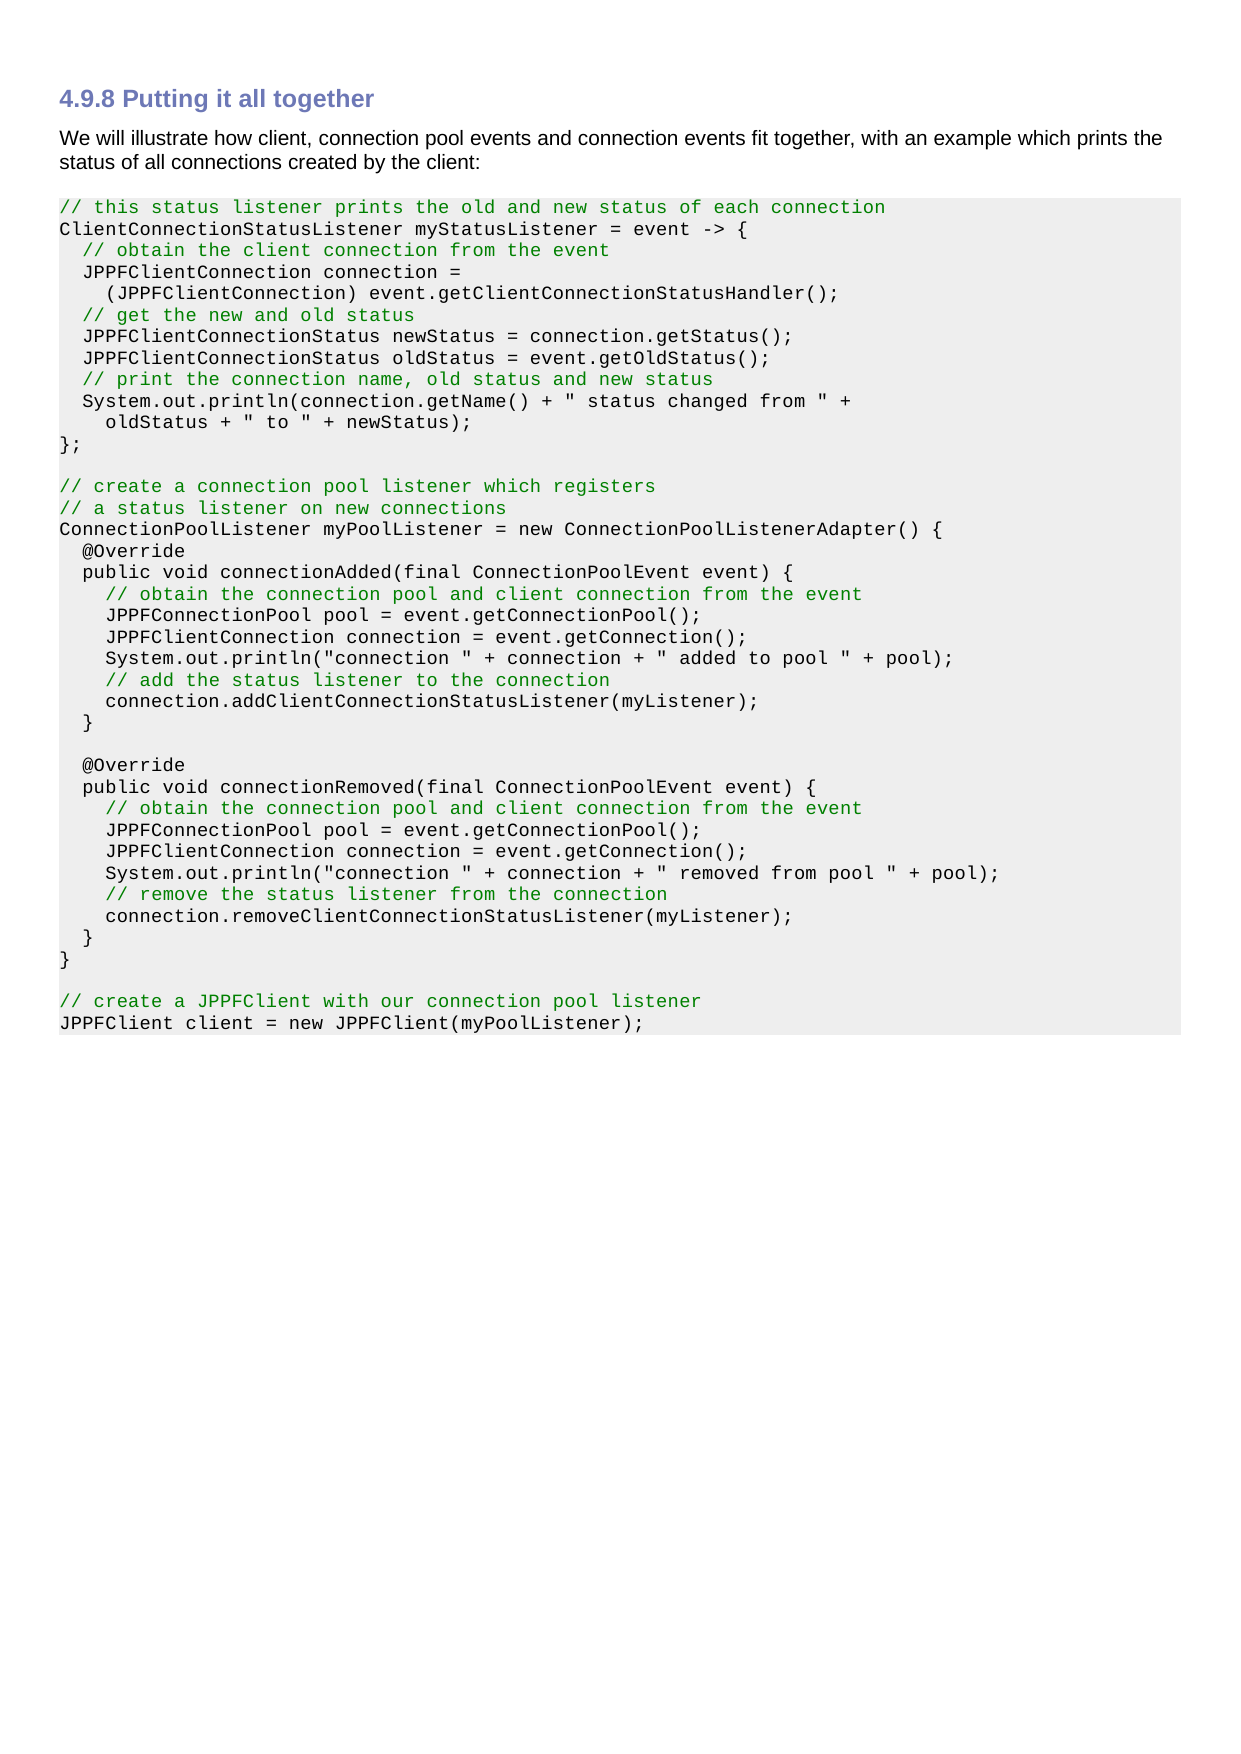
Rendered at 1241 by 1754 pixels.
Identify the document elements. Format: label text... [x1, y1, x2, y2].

text JPPFClientConnection connection = [59, 262, 1181, 284]
text // print the connection name, old status and new status [59, 369, 1181, 391]
text System.out.println("connection " + connection + " removed from pool " + pool); [59, 863, 1181, 884]
text JPPFClientConnection connection = event.getConnection(); [59, 842, 1181, 863]
text We will illustrate how client, connection pool events and connection events fit together, with an example which prints the status of all connections created by the client: [59, 126, 1181, 174]
text JPPFConnectionPool pool = event.getConnectionPool(); [59, 606, 1181, 627]
text } [59, 927, 1181, 949]
text @Override [59, 756, 1181, 777]
text @Override [59, 541, 1181, 563]
text // obtain the connection pool and client connection from the event [59, 799, 1181, 820]
text // a status listener on new connections [59, 498, 1181, 520]
text // obtain the client connection from the event [59, 241, 1181, 262]
text connection.addClientConnectionStatusListener(myListener); [59, 691, 1181, 713]
text }; [59, 434, 1181, 455]
text JPPFClient client = new JPPFClient(myPoolListener); [59, 1013, 1181, 1035]
text } [59, 713, 1181, 734]
text JPPFClientConnectionStatus newStatus = connection.getStatus(); [59, 327, 1181, 348]
text // this status listener prints the old and new status of each connection [59, 198, 1181, 219]
text // remove the status listener from the connection [59, 884, 1181, 906]
text connection.removeClientConnectionStatusListener(myListener); [59, 906, 1181, 927]
text ClientConnectionStatusListener myStatusListener = event -> { [59, 219, 1181, 241]
text oldStatus + " to " + newStatus); [59, 412, 1181, 434]
text ConnectionPoolListener myPoolListener = new ConnectionPoolListenerAdapter() { [59, 520, 1181, 541]
text // create a connection pool listener which registers [59, 477, 1181, 498]
text System.out.println("connection " + connection + " added to pool " + pool); [59, 648, 1181, 670]
text // obtain the connection pool and client connection from the event [59, 584, 1181, 606]
text // create a JPPFClient with our connection pool listener [59, 992, 1181, 1013]
text JPPFClientConnection connection = event.getConnection(); [59, 627, 1181, 648]
text System.out.println(connection.getName() + " status changed from " + [59, 391, 1181, 412]
text public void connectionAdded(final ConnectionPoolEvent event) { [59, 563, 1181, 584]
text (JPPFClientConnection) event.getClientConnectionStatusHandler(); [59, 284, 1181, 305]
text JPPFConnectionPool pool = event.getConnectionPool(); [59, 820, 1181, 842]
text } [59, 949, 1181, 970]
text // add the status listener to the connection [59, 670, 1181, 691]
text JPPFClientConnectionStatus oldStatus = event.getOldStatus(); [59, 348, 1181, 369]
subtitle Putting it all together [59, 84, 1181, 113]
text public void connectionRemoved(final ConnectionPoolEvent event) { [59, 777, 1181, 799]
text // get the new and old status [59, 305, 1181, 327]
